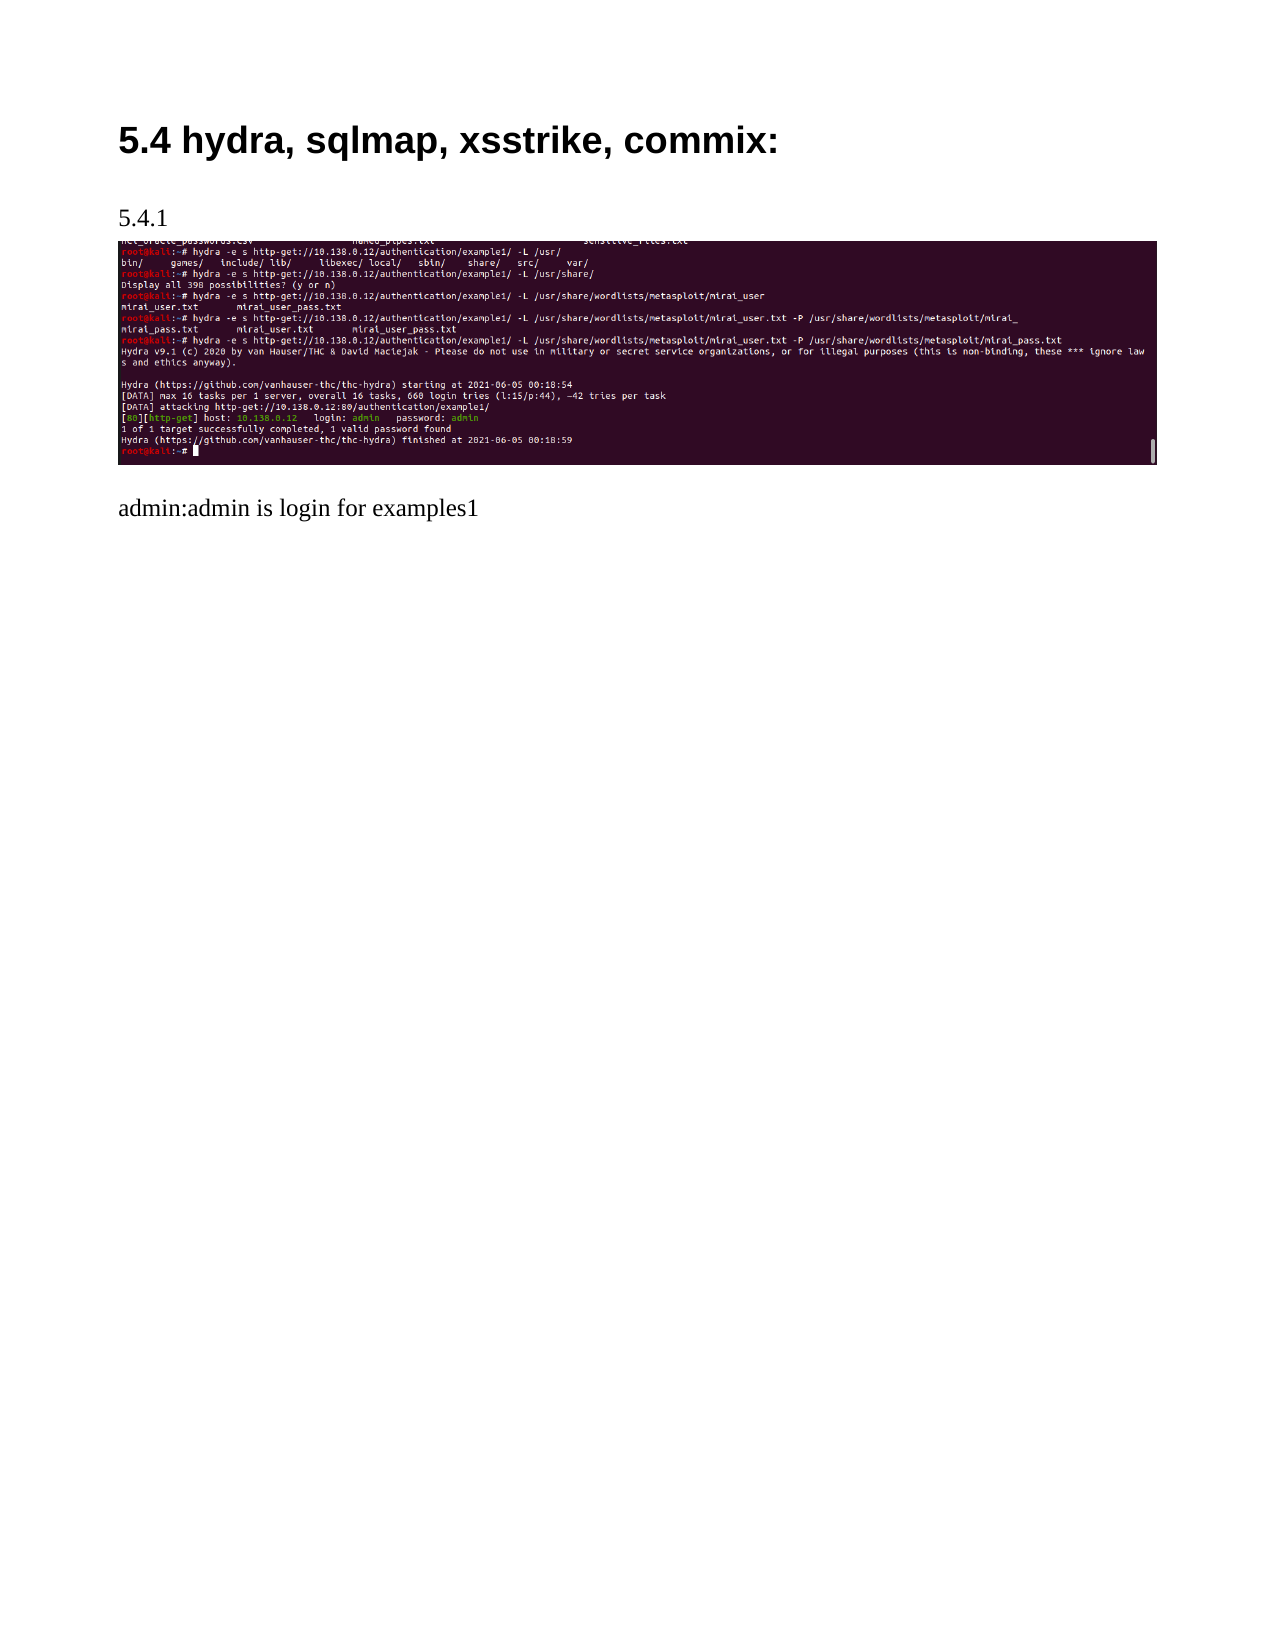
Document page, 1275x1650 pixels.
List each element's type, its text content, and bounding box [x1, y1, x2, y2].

subtitle 5.4 hydra, sqlmap, xsstrike, commix: [118, 118, 1157, 162]
text admin:admin is login for examples1 [118, 493, 1157, 522]
text 5.4.1 [118, 203, 1157, 232]
picture [118, 241, 1157, 465]
